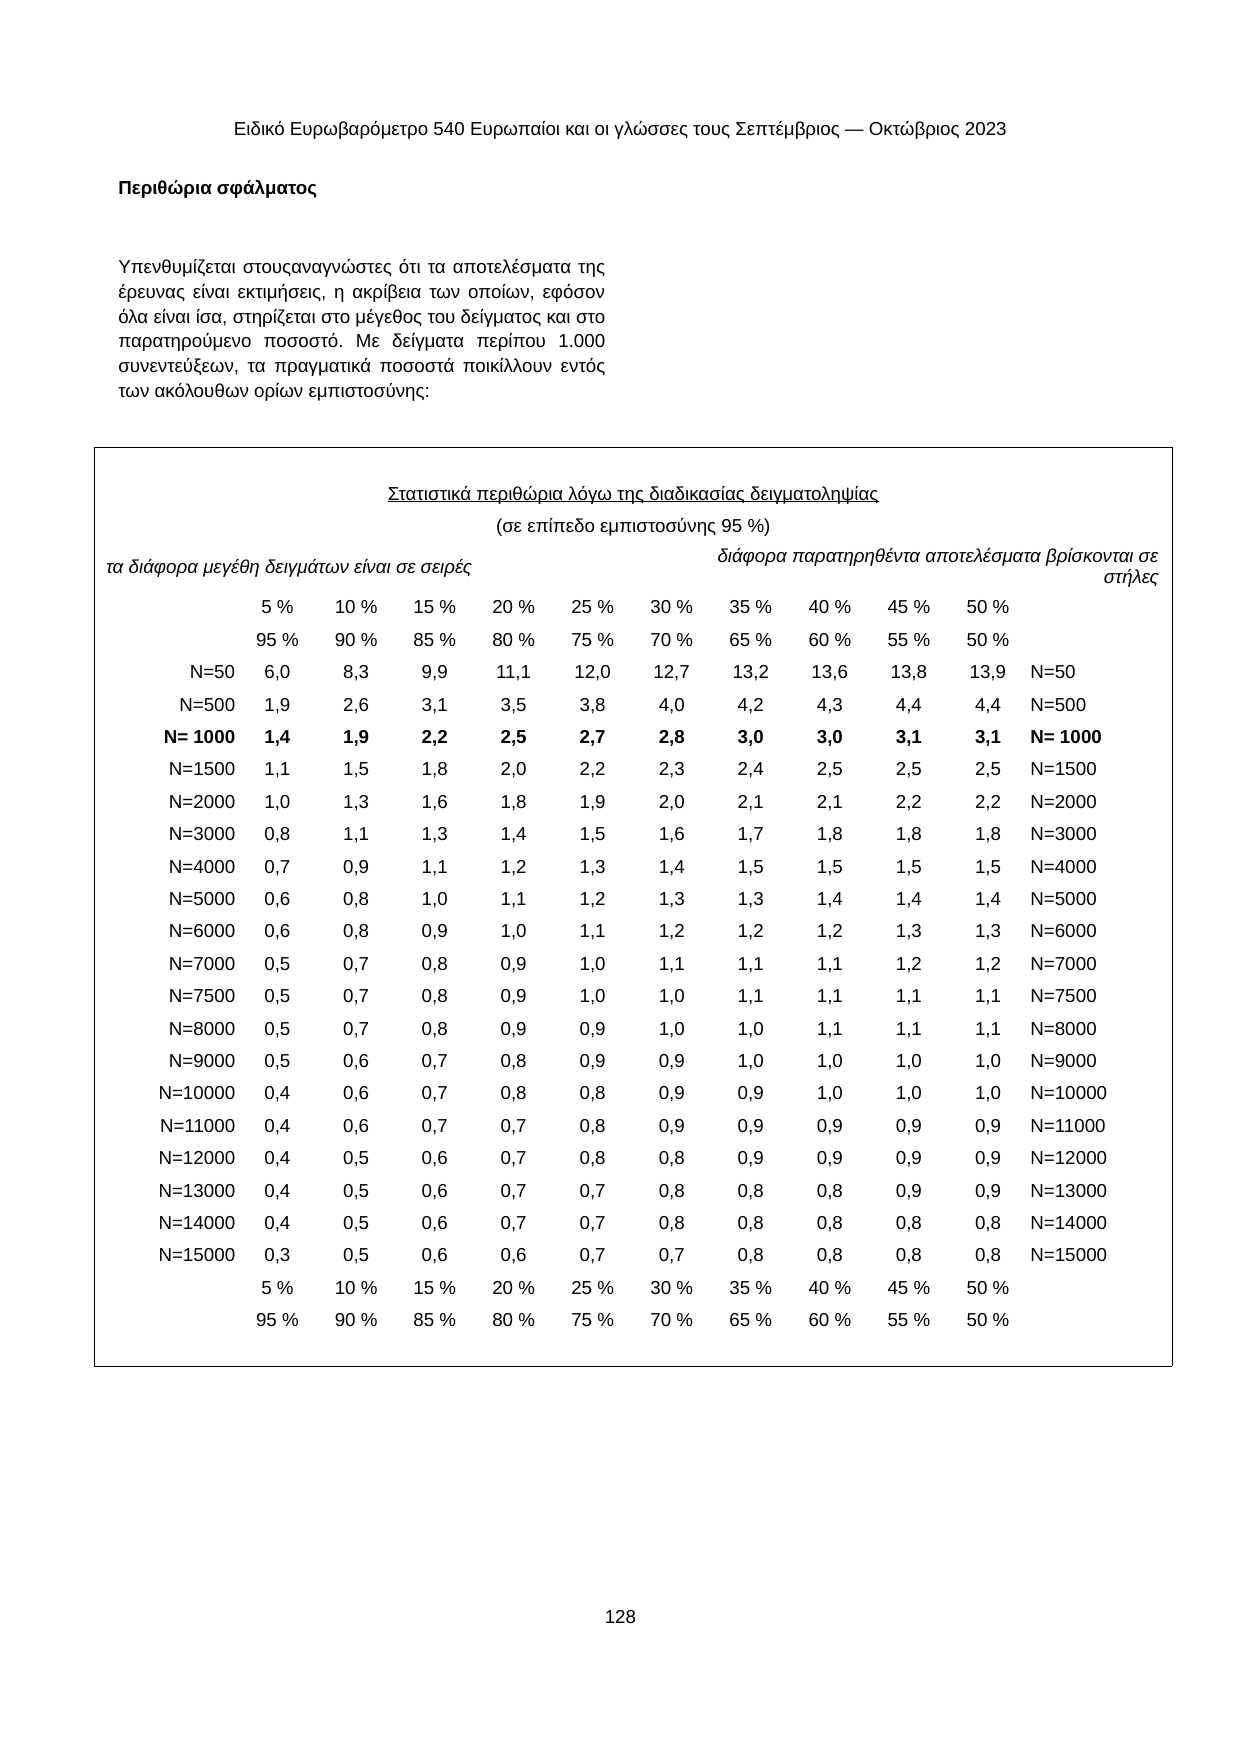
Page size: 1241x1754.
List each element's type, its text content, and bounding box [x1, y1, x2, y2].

table_cell 0,7 [632, 1239, 711, 1271]
table_cell 0,7 [316, 1012, 395, 1044]
table_cell 0,8 [395, 1012, 474, 1044]
table_cell 0,8 [790, 1174, 869, 1206]
table_cell 0,8 [711, 1206, 790, 1239]
table_cell 1,6 [395, 785, 474, 818]
table_cell 0,9 [553, 1044, 632, 1077]
table_cell 3,5 [474, 688, 553, 720]
table_cell 20 % [474, 1271, 553, 1303]
table_cell 2,2 [553, 753, 632, 785]
table_cell (σε επίπεδο εμπιστοσύνης 95 %) [103, 510, 1163, 542]
table_cell N=11000 [1027, 1109, 1163, 1142]
table_cell N=6000 [1027, 915, 1163, 947]
table_cell 2,5 [869, 753, 948, 785]
table_cell [1027, 1304, 1163, 1336]
table_cell 0,7 [395, 1044, 474, 1077]
table_cell 0,8 [632, 1142, 711, 1174]
table_cell 0,7 [474, 1109, 553, 1142]
table_cell 95 % [238, 1304, 316, 1336]
table_cell 2,1 [711, 785, 790, 818]
table_cell 1,5 [869, 850, 948, 882]
table_cell 0,9 [632, 1044, 711, 1077]
table_cell 1,1 [869, 1012, 948, 1044]
table_cell N=500 [103, 688, 238, 720]
table_cell N=50 [103, 656, 238, 688]
table_cell 4,3 [790, 688, 869, 720]
table_cell 1,4 [474, 818, 553, 850]
table_cell 25 % [553, 591, 632, 623]
table_cell 0,7 [238, 850, 316, 882]
table_cell 1,3 [632, 883, 711, 915]
table_cell 2,0 [474, 753, 553, 785]
table_cell 0,8 [316, 915, 395, 947]
table_cell 1,1 [869, 980, 948, 1012]
table_cell 85 % [395, 1304, 474, 1336]
table_cell 1,0 [790, 1044, 869, 1077]
table_cell 15 % [395, 1271, 474, 1303]
table_cell 50 % [948, 1271, 1027, 1303]
table_cell 1,1 [474, 883, 553, 915]
table_cell 80 % [474, 1304, 553, 1336]
table_cell 1,8 [869, 818, 948, 850]
table_cell [103, 591, 238, 623]
table_cell 25 % [553, 1271, 632, 1303]
table_cell 0,9 [790, 1142, 869, 1174]
table_cell 1,2 [790, 915, 869, 947]
table_cell N=5000 [1027, 883, 1163, 915]
table_cell 0,9 [711, 1077, 790, 1109]
table_cell N=13000 [1027, 1174, 1163, 1206]
table_cell N=9000 [1027, 1044, 1163, 1077]
table_cell 11,1 [474, 656, 553, 688]
table_cell 75 % [553, 623, 632, 656]
table_cell 35 % [711, 1271, 790, 1303]
table_cell 0,6 [238, 915, 316, 947]
table_cell 1,8 [948, 818, 1027, 850]
table_cell 0,4 [238, 1174, 316, 1206]
table_cell N=14000 [103, 1206, 238, 1239]
table_cell 1,8 [474, 785, 553, 818]
table_cell 55 % [869, 1304, 948, 1336]
table_cell 0,5 [316, 1239, 395, 1271]
table_cell 4,4 [869, 688, 948, 720]
table_cell 1,5 [790, 850, 869, 882]
table_cell 0,6 [238, 883, 316, 915]
table_cell N=13000 [103, 1174, 238, 1206]
table_cell 0,9 [790, 1109, 869, 1142]
table_cell 3,8 [553, 688, 632, 720]
table_cell N=7500 [1027, 980, 1163, 1012]
table_cell 0,8 [869, 1239, 948, 1271]
table_cell 35 % [711, 591, 790, 623]
table_cell N=10000 [1027, 1077, 1163, 1109]
table_cell 0,9 [869, 1142, 948, 1174]
table_cell 40 % [790, 591, 869, 623]
table_cell 0,7 [395, 1109, 474, 1142]
table_cell 1,0 [632, 980, 711, 1012]
table_cell 1,3 [948, 915, 1027, 947]
table_cell N=7000 [1027, 947, 1163, 979]
table_cell 0,6 [395, 1142, 474, 1174]
table_cell 0,9 [316, 850, 395, 882]
table_cell 0,6 [316, 1077, 395, 1109]
table_cell 0,6 [395, 1206, 474, 1239]
table_cell 1,1 [790, 980, 869, 1012]
table_cell 12,7 [632, 656, 711, 688]
table_cell N=12000 [1027, 1142, 1163, 1174]
table_cell [1027, 1271, 1163, 1303]
table_cell N=10000 [103, 1077, 238, 1109]
table_cell 0,9 [711, 1142, 790, 1174]
table_cell 4,4 [948, 688, 1027, 720]
table_cell 1,8 [395, 753, 474, 785]
table_cell N=15000 [1027, 1239, 1163, 1271]
table_cell 1,5 [316, 753, 395, 785]
table_cell N=3000 [1027, 818, 1163, 850]
table_cell 1,2 [553, 883, 632, 915]
table_cell 2,4 [711, 753, 790, 785]
table_cell 75 % [553, 1304, 632, 1336]
table_cell 0,9 [553, 1012, 632, 1044]
table_cell 20 % [474, 591, 553, 623]
table_cell N=1500 [1027, 753, 1163, 785]
table_cell 1,1 [238, 753, 316, 785]
table_cell 0,8 [316, 883, 395, 915]
table_cell 65 % [711, 623, 790, 656]
table_cell 0,7 [474, 1174, 553, 1206]
table_cell 2,5 [948, 753, 1027, 785]
table_cell 0,9 [474, 980, 553, 1012]
table_cell 6,0 [238, 656, 316, 688]
table_cell 0,5 [238, 980, 316, 1012]
table_cell 1,7 [711, 818, 790, 850]
table_cell 0,7 [553, 1174, 632, 1206]
table_cell 1,3 [316, 785, 395, 818]
table_cell N=11000 [103, 1109, 238, 1142]
table_cell 0,8 [474, 1077, 553, 1109]
table_cell 1,3 [869, 915, 948, 947]
table_cell 1,1 [553, 915, 632, 947]
table_cell [103, 1271, 238, 1303]
table_cell 1,4 [238, 720, 316, 753]
text Περιθώρια σφάλματος [118, 177, 605, 199]
table_cell 1,2 [869, 947, 948, 979]
table_cell 4,0 [632, 688, 711, 720]
table_cell 10 % [316, 1271, 395, 1303]
table_header Στατιστικά περιθώρια λόγω της διαδικασίας δειγματοληψίας [103, 477, 1163, 509]
table_cell 1,0 [948, 1044, 1027, 1077]
table_cell 3,1 [948, 720, 1027, 753]
table_cell 1,1 [790, 1012, 869, 1044]
table_cell 55 % [869, 623, 948, 656]
table_cell N=8000 [1027, 1012, 1163, 1044]
table_cell 0,9 [632, 1109, 711, 1142]
table_cell 0,8 [553, 1077, 632, 1109]
table_cell 0,4 [238, 1206, 316, 1239]
table_cell 60 % [790, 623, 869, 656]
table_cell 1,1 [711, 980, 790, 1012]
table_cell 1,1 [790, 947, 869, 979]
table_cell 0,9 [948, 1142, 1027, 1174]
table_cell 0,8 [553, 1109, 632, 1142]
table_cell 15 % [395, 591, 474, 623]
table_cell 0,8 [790, 1206, 869, 1239]
table_cell 2,1 [790, 785, 869, 818]
table_cell 0,6 [395, 1239, 474, 1271]
table_cell 1,5 [553, 818, 632, 850]
table_cell [1027, 623, 1163, 656]
table_cell 0,6 [316, 1109, 395, 1142]
table_cell 65 % [711, 1304, 790, 1336]
table_cell 0,9 [711, 1109, 790, 1142]
table_cell 2,5 [790, 753, 869, 785]
table_cell 1,2 [948, 947, 1027, 979]
table_cell 60 % [790, 1304, 869, 1336]
table_cell 13,9 [948, 656, 1027, 688]
table_cell N=7500 [103, 980, 238, 1012]
table_cell N=2000 [1027, 785, 1163, 818]
table_cell 1,0 [711, 1012, 790, 1044]
table_cell 40 % [790, 1271, 869, 1303]
table_cell 1,9 [316, 720, 395, 753]
table_cell N=1500 [103, 753, 238, 785]
table_cell 2,7 [553, 720, 632, 753]
table_cell 12,0 [553, 656, 632, 688]
table_cell 0,8 [238, 818, 316, 850]
table_cell N=4000 [1027, 850, 1163, 882]
table_cell 50 % [948, 623, 1027, 656]
table_cell N= 1000 [103, 720, 238, 753]
table_cell 3,1 [869, 720, 948, 753]
table_cell 0,6 [316, 1044, 395, 1077]
table_cell 2,0 [632, 785, 711, 818]
table_cell 0,6 [395, 1174, 474, 1206]
table_cell 0,5 [238, 947, 316, 979]
table_cell 1,0 [869, 1044, 948, 1077]
table_cell 1,0 [790, 1077, 869, 1109]
table_cell N=5000 [103, 883, 238, 915]
text Υπενθυμίζεται στουςαναγνώστες ότι τα αποτελέσματα της έρευνας είναι εκτιμήσεις, η ακρίβεια των οποίων, εφόσον όλα είναι ίσα, στηρίζεται στο μέγεθος του δείγματος και στο παρατηρούμενο ποσοστό. Με δείγματα περίπου 1.000 συνεντεύξεων, τα πραγματικά ποσοστά ποικίλλουν εντός των ακόλουθων ορίων εμπιστοσύνης: [118, 256, 605, 401]
table_cell 0,9 [869, 1109, 948, 1142]
table_cell 0,8 [632, 1174, 711, 1206]
table_cell 0,9 [474, 1012, 553, 1044]
table_cell 0,8 [395, 980, 474, 1012]
table_cell 30 % [632, 1271, 711, 1303]
table_cell 1,3 [395, 818, 474, 850]
table_cell N=7000 [103, 947, 238, 979]
table_cell N=14000 [1027, 1206, 1163, 1239]
table_cell [103, 623, 238, 656]
table_cell 1,0 [474, 915, 553, 947]
table_cell 5 % [238, 591, 316, 623]
table_cell 1,1 [948, 980, 1027, 1012]
table_cell 5 % [238, 1271, 316, 1303]
table_cell 3,0 [711, 720, 790, 753]
table_cell 90 % [316, 623, 395, 656]
table_cell 45 % [869, 1271, 948, 1303]
table_cell 0,8 [948, 1206, 1027, 1239]
table_cell 30 % [632, 591, 711, 623]
table_cell 0,7 [553, 1206, 632, 1239]
table_cell 1,3 [711, 883, 790, 915]
table_cell 0,8 [790, 1239, 869, 1271]
table_cell N=500 [1027, 688, 1163, 720]
table_cell 0,5 [316, 1142, 395, 1174]
table_cell 13,2 [711, 656, 790, 688]
table_cell 13,8 [869, 656, 948, 688]
table_cell 1,1 [711, 947, 790, 979]
table_cell 0,5 [316, 1206, 395, 1239]
table_cell 2,2 [869, 785, 948, 818]
table_cell 1,1 [395, 850, 474, 882]
table_cell 1,0 [395, 883, 474, 915]
table_cell τα διάφορα μεγέθη δειγμάτων είναι σε σειρές [103, 542, 553, 591]
table_cell 1,0 [553, 947, 632, 979]
table_cell 0,4 [238, 1109, 316, 1142]
table_cell N=3000 [103, 818, 238, 850]
table_cell 0,8 [553, 1142, 632, 1174]
table_cell 1,4 [790, 883, 869, 915]
table_cell 0,4 [238, 1142, 316, 1174]
table_cell 45 % [869, 591, 948, 623]
table_cell 8,3 [316, 656, 395, 688]
table_cell 85 % [395, 623, 474, 656]
table_cell 1,5 [948, 850, 1027, 882]
table_cell 50 % [948, 591, 1027, 623]
table_cell 0,5 [238, 1044, 316, 1077]
table_cell 0,5 [238, 1012, 316, 1044]
table_cell 1,9 [553, 785, 632, 818]
table_cell 0,5 [316, 1174, 395, 1206]
table_cell N=8000 [103, 1012, 238, 1044]
table_cell 1,4 [948, 883, 1027, 915]
table_cell [632, 542, 711, 591]
table_cell 1,4 [869, 883, 948, 915]
table_cell 1,1 [316, 818, 395, 850]
table_cell 0,4 [238, 1077, 316, 1109]
table_cell 9,9 [395, 656, 474, 688]
table_cell 70 % [632, 623, 711, 656]
table_cell 0,7 [553, 1239, 632, 1271]
table_cell 70 % [632, 1304, 711, 1336]
table_cell 0,7 [316, 947, 395, 979]
table_cell 1,1 [632, 947, 711, 979]
table_cell N=4000 [103, 850, 238, 882]
table_cell [1027, 591, 1163, 623]
table_cell [553, 542, 632, 591]
table_cell 1,3 [553, 850, 632, 882]
table_cell 0,7 [395, 1077, 474, 1109]
table_cell 2,2 [948, 785, 1027, 818]
table_cell 1,9 [238, 688, 316, 720]
table_cell 95 % [238, 623, 316, 656]
table_cell 1,0 [632, 1012, 711, 1044]
table_cell 1,0 [711, 1044, 790, 1077]
table_cell 1,2 [474, 850, 553, 882]
table_cell 0,8 [632, 1206, 711, 1239]
table_cell N= 1000 [1027, 720, 1163, 753]
table_cell 0,9 [869, 1174, 948, 1206]
table_cell 3,1 [395, 688, 474, 720]
table_cell N=9000 [103, 1044, 238, 1077]
table_cell 10 % [316, 591, 395, 623]
table_cell 4,2 [711, 688, 790, 720]
table_cell 0,8 [395, 947, 474, 979]
table_cell 1,0 [948, 1077, 1027, 1109]
table_cell 1,2 [711, 915, 790, 947]
table_cell 13,6 [790, 656, 869, 688]
table_cell [103, 1304, 238, 1336]
table_cell 0,9 [395, 915, 474, 947]
table_cell N=12000 [103, 1142, 238, 1174]
table_cell 2,6 [316, 688, 395, 720]
table_cell 2,2 [395, 720, 474, 753]
table_cell 1,0 [869, 1077, 948, 1109]
table_cell N=6000 [103, 915, 238, 947]
table_cell 90 % [316, 1304, 395, 1336]
table_cell 0,8 [869, 1206, 948, 1239]
table_cell 2,8 [632, 720, 711, 753]
table_cell 0,8 [474, 1044, 553, 1077]
table_cell N=50 [1027, 656, 1163, 688]
table_cell διάφορα παρατηρηθέντα αποτελέσματα βρίσκονται σε στήλες [711, 542, 1163, 591]
table_cell 3,0 [790, 720, 869, 753]
table_cell 0,8 [711, 1239, 790, 1271]
table_cell 0,9 [474, 947, 553, 979]
table_cell 1,0 [553, 980, 632, 1012]
table_cell 1,1 [948, 1012, 1027, 1044]
table_cell 0,8 [711, 1174, 790, 1206]
table_cell 0,9 [632, 1077, 711, 1109]
table_cell 0,7 [474, 1142, 553, 1174]
table_cell 1,4 [632, 850, 711, 882]
table_cell 50 % [948, 1304, 1027, 1336]
table_cell 1,8 [790, 818, 869, 850]
table_cell 1,5 [711, 850, 790, 882]
table_cell 0,7 [474, 1206, 553, 1239]
text [95, 448, 1172, 1366]
table_cell 2,3 [632, 753, 711, 785]
table_cell 0,6 [474, 1239, 553, 1271]
table_cell N=15000 [103, 1239, 238, 1271]
table_cell 0,9 [948, 1174, 1027, 1206]
table_cell 80 % [474, 623, 553, 656]
table_cell 0,9 [948, 1109, 1027, 1142]
table_cell 1,6 [632, 818, 711, 850]
table_cell N=2000 [103, 785, 238, 818]
table_cell 0,3 [238, 1239, 316, 1271]
table_cell 1,2 [632, 915, 711, 947]
table_cell 0,7 [316, 980, 395, 1012]
table_cell 1,0 [238, 785, 316, 818]
table_cell 2,5 [474, 720, 553, 753]
table_cell 0,8 [948, 1239, 1027, 1271]
